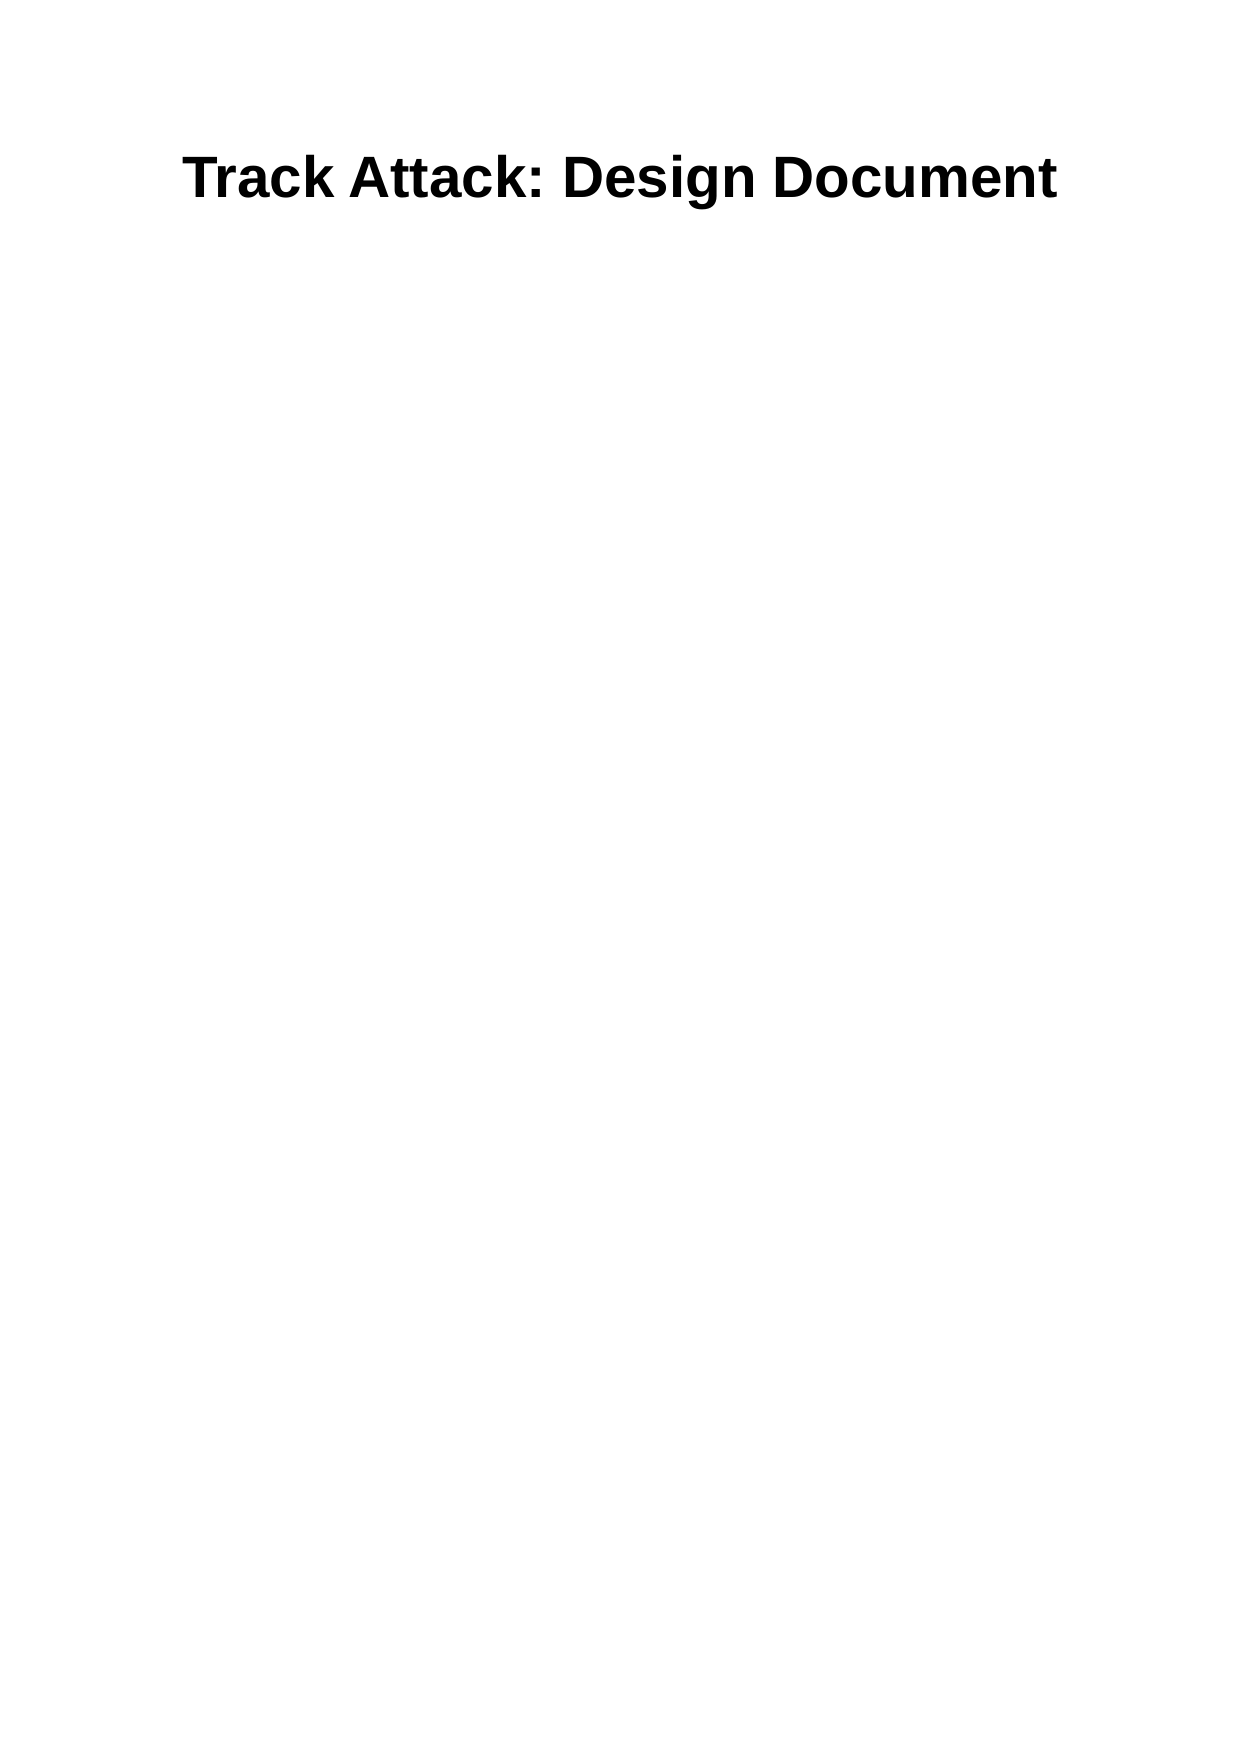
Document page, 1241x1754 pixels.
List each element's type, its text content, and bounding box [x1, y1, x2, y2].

title Track Attack: Design Document [118, 143, 1122, 210]
